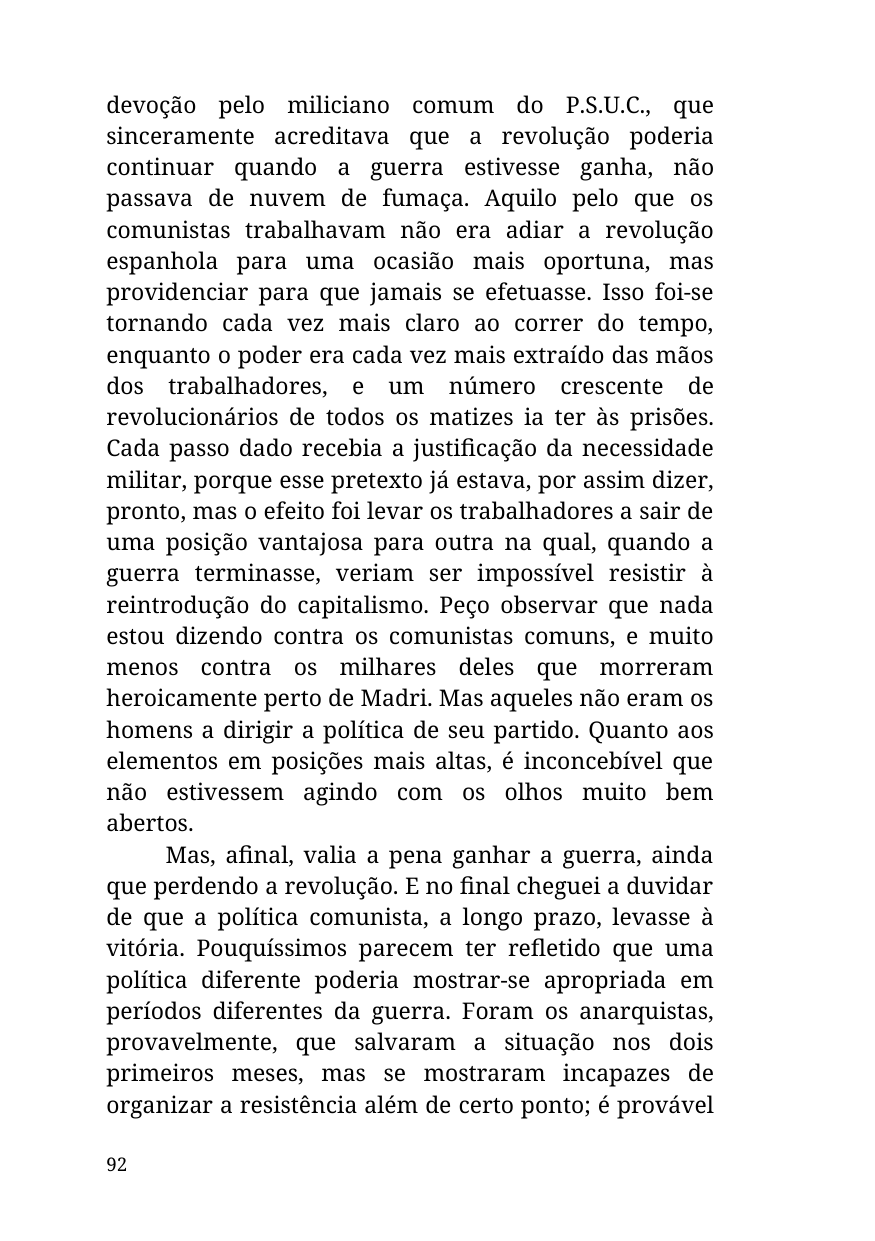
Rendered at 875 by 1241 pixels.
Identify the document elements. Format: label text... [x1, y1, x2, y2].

text devoção pelo miliciano comum do P.S.U.C., que sinceramente acreditava que a revolução poderia continuar quando a guerra estivesse ganha, não passava de nuvem de fumaça. Aquilo pelo que os comunistas trabalhavam não era adiar a revolução espanhola para uma ocasião mais oportuna, mas providenciar para que jamais se efetuasse. Isso foi-se tornando cada vez mais claro ao correr do tempo, enquanto o poder era cada vez mais extraído das mãos dos trabalhadores, e um número crescente de revolucionários de todos os matizes ia ter às prisões. Cada passo dado recebia a justificação da necessidade militar, porque esse pretexto já estava, por assim dizer, pronto, mas o efeito foi levar os trabalhadores a sair de uma posição vantajosa para outra na qual, quando a guerra terminasse, veriam ser impossível resistir à reintrodução do capitalismo. Peço observar que nada estou dizendo contra os comunistas comuns, e muito menos contra os milhares deles que morreram heroicamente perto de Madri. Mas aqueles não eram os homens a dirigir a política de seu partido. Quanto aos elementos em posições mais altas, é inconcebível que não estivessem agindo com os olhos muito bem abertos. [106, 88, 714, 838]
text Mas, afinal, valia a pena ganhar a guerra, ainda que perdendo a revolução. E no final cheguei a duvidar de que a política comunista, a longo prazo, levasse à vitória. Pouquíssimos parecem ter refletido que uma política diferente poderia mostrar-se apropriada em períodos diferentes da guerra. Foram os anarquistas, provavelmente, que salvaram a situação nos dois primeiros meses, mas se mostraram incapazes de organizar a resistência além de certo ponto; é provável [106, 838, 714, 1120]
